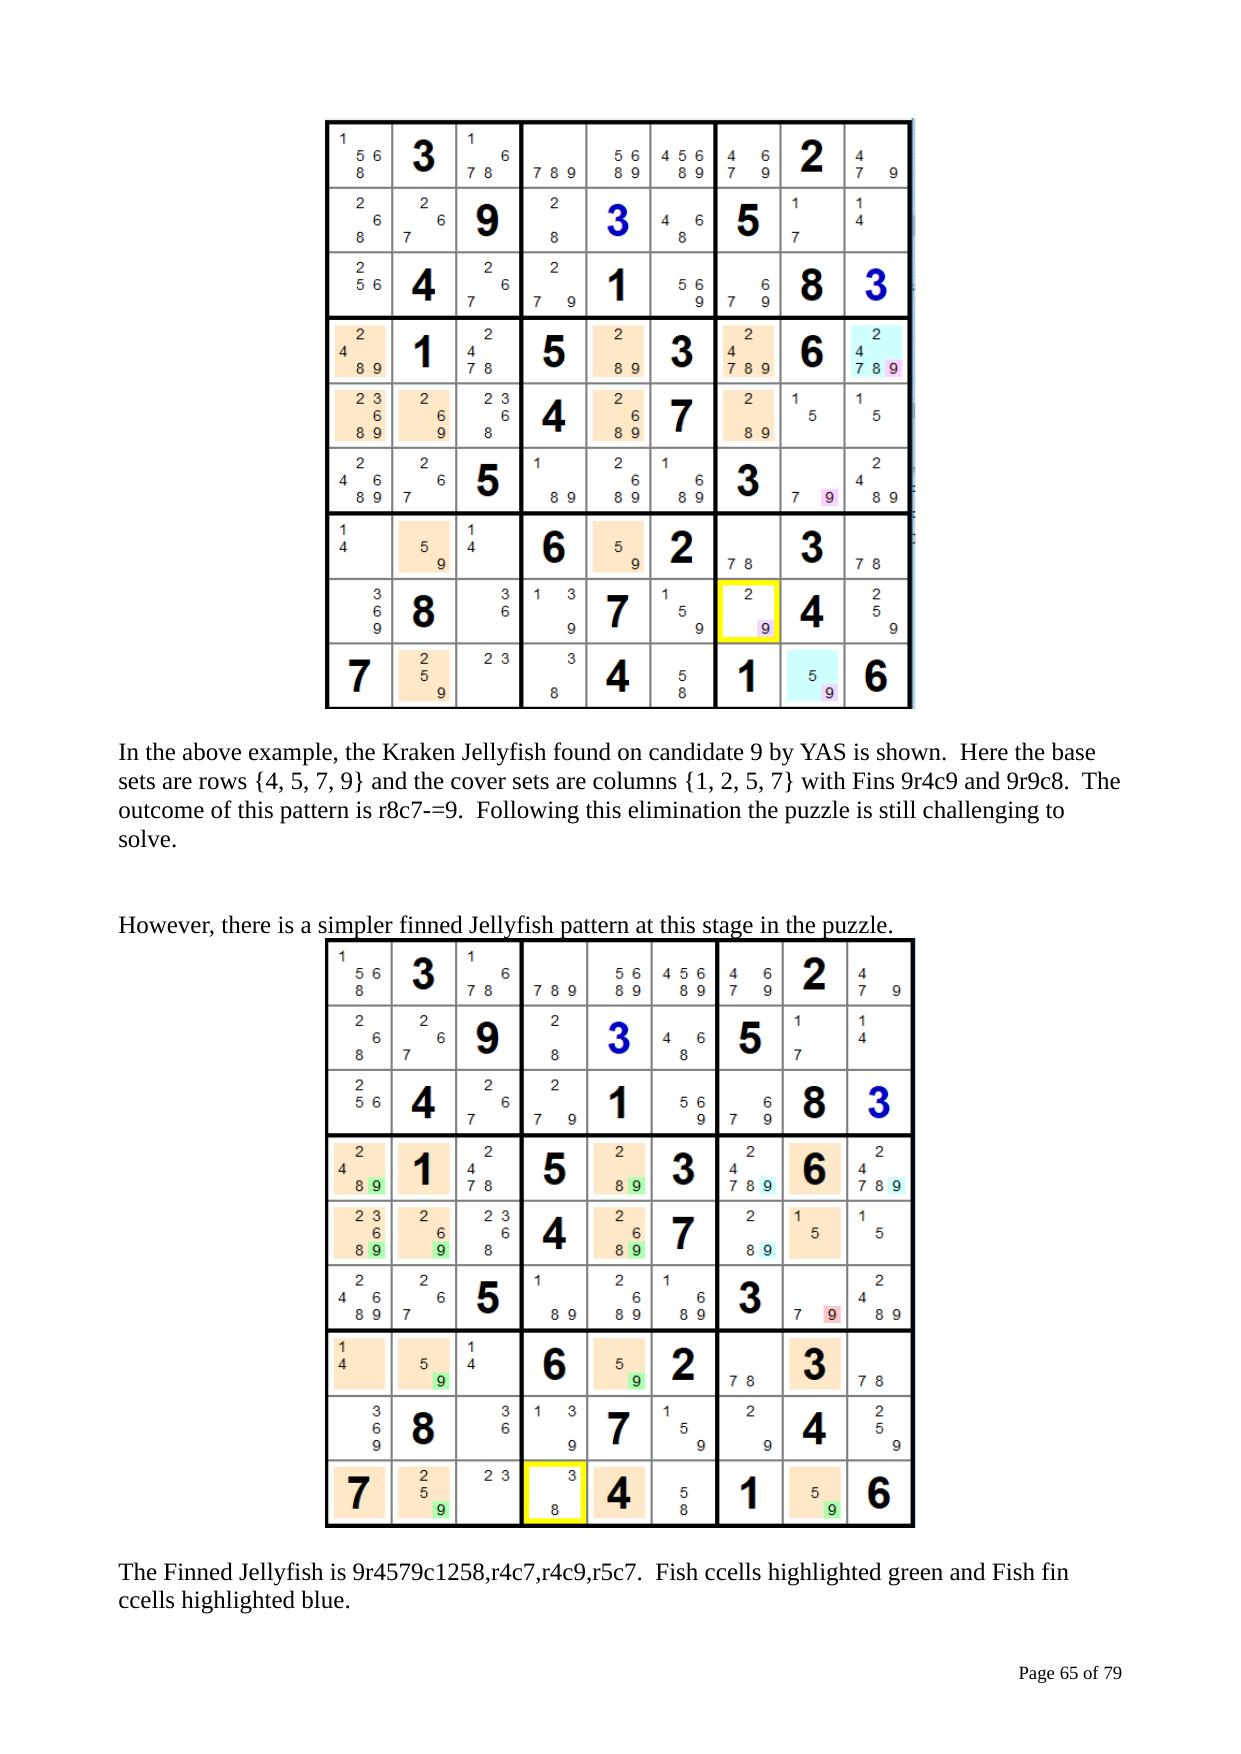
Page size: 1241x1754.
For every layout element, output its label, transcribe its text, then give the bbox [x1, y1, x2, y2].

text The Finned Jellyfish is 9r4579c1258,r4c7,r4c9,r5c7. Fish ccells highlighted green and Fish fin ccells highlighted blue. [118, 1557, 1122, 1614]
text However, there is a simpler finned Jellyfish pattern at this stage in the puzzle. [118, 910, 1122, 939]
text In the above example, the Kraken Jellyfish found on candidate 9 by YAS is shown. Here the base sets are rows {4, 5, 7, 9} and the cover sets are columns {1, 2, 5, 7} with Fins 9r4c9 and 9r9c8. The outcome of this pattern is r8c7-=9. Following this elimination the puzzle is still challenging to solve. [118, 737, 1122, 852]
picture [325, 118, 916, 709]
picture [325, 938, 916, 1528]
